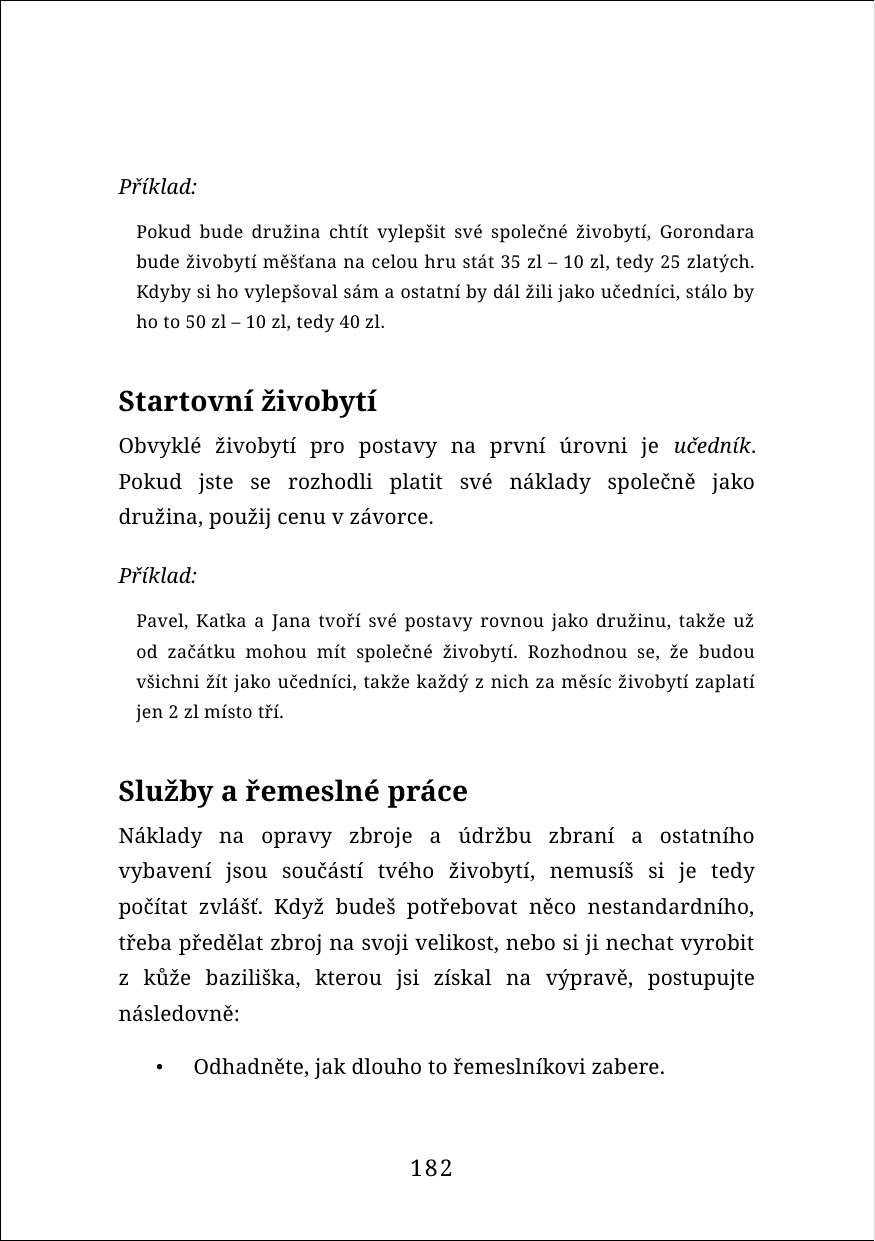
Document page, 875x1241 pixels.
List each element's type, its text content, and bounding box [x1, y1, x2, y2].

text Příklad: [118, 562, 756, 590]
text Náklady na opravy zbroje a údržbu zbraní a ostatního vybavení jsou součástí tvého živobytí, nemusíš si je tedy počítat zvlášť. Když budeš potřebovat něco nestandardního, třeba předělat zbroj na svoji velikost, nebo si ji nechat vyrobit z kůže baziliška, kterou jsi získal na výpravě, postupujte následovně: [118, 821, 756, 1027]
subtitle Startovní živobytí [118, 381, 756, 419]
text Pokud bude družina chtít vylepšit své společné živobytí, Gorondara bude živobytí měšťana na celou hru stát 35 zl – 10 zl, tedy 25 zlatých. Kdyby si ho vylepšoval sám a ostatní by dál žili jako učedníci, stálo by ho to 50 zl – 10 zl, tedy 40 zl. [136, 219, 756, 334]
list Odhadněte, jak dlouho to řemeslníkovi zabere. [156, 1052, 756, 1080]
text Příklad: [118, 172, 756, 200]
text Pavel, Katka a Jana tvoří své postavy rovnou jako družinu, takže už od začátku mohou mít společné živobytí. Rozhodnou se, že budou všichni žít jako učedníci, takže každý z nich za měsíc živobytí zaplatí jen 2 zl místo tří. [136, 609, 756, 724]
text Obvyklé živobytí pro postavy na první úrovni je učedník. Pokud jste se rozhodli platit své náklady společně jako družina, použij cenu v závorce. [118, 431, 756, 531]
subtitle Služby a řemeslné práce [118, 771, 756, 809]
